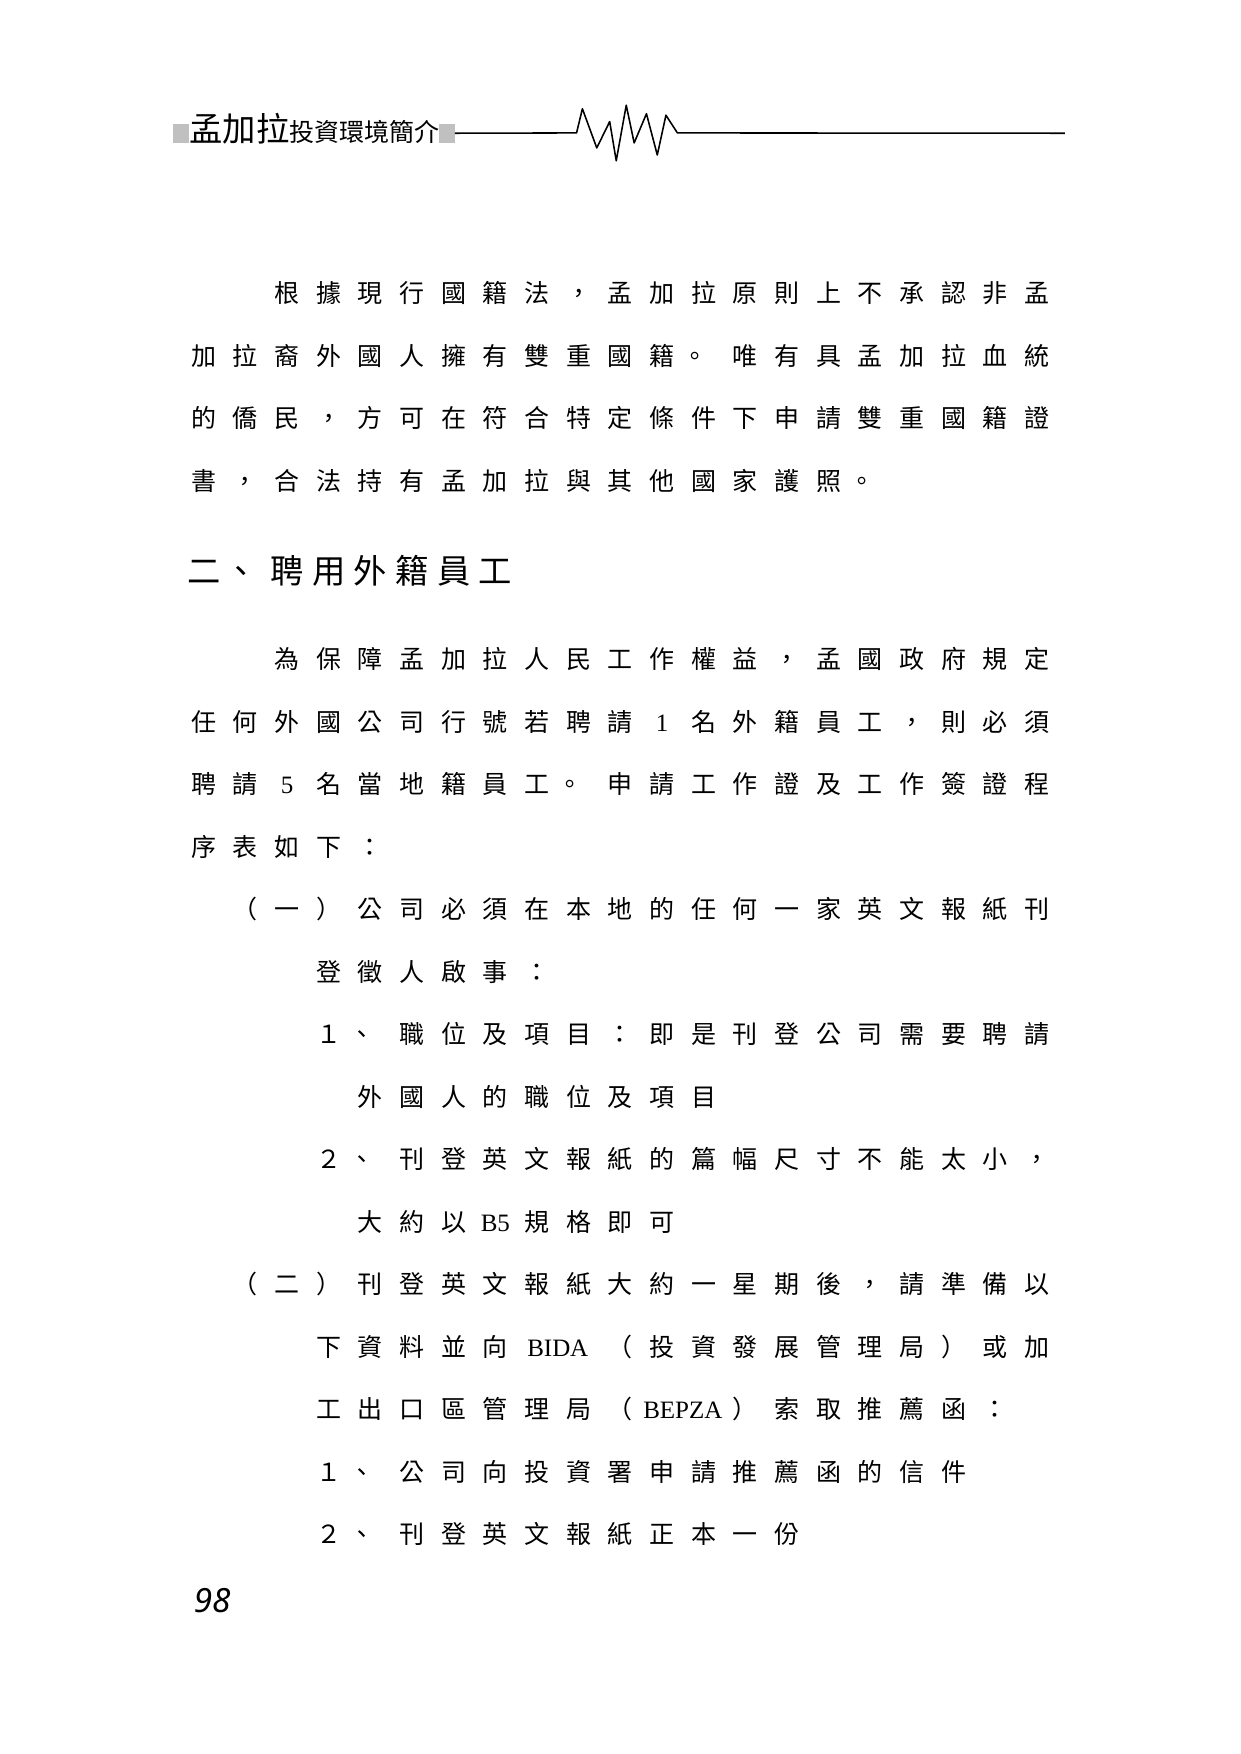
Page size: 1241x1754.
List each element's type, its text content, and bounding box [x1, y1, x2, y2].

text ２、刊登英文報紙的篇幅尺寸不能太小，大約以B5規格即可 [281, 1116, 1058, 1241]
text 根據現行國籍法，孟加拉原則上不承認非孟加拉裔外國人擁有雙重國籍。唯有具孟加拉血統的僑民，方可在符合特定條件下申請雙重國籍證書，合法持有孟加拉與其他國家護照。 [183, 250, 1058, 500]
text １、職位及項目：即是刊登公司需要聘請外國人的職位及項目 [281, 991, 1058, 1116]
text 為保障孟加拉人民工作權益，孟國政府規定任何外國公司行號若聘請1名外籍員工，則必須聘請5名當地籍員工。申請工作證及工作簽證程序表如下： [183, 616, 1058, 866]
text ２、刊登英文報紙正本一份 [281, 1491, 1058, 1554]
text 二、聘用外籍員工 [183, 527, 1058, 589]
text （一）公司必須在本地的任何一家英文報紙刊登徵人啟事： [207, 866, 1058, 991]
text １、公司向投資署申請推薦函的信件 [281, 1429, 1058, 1491]
text （二）刊登英文報紙大約一星期後，請準備以下資料並向BIDA（投資發展管理局）或加工出口區管理局（BEPZA）索取推薦函： [207, 1241, 1058, 1429]
